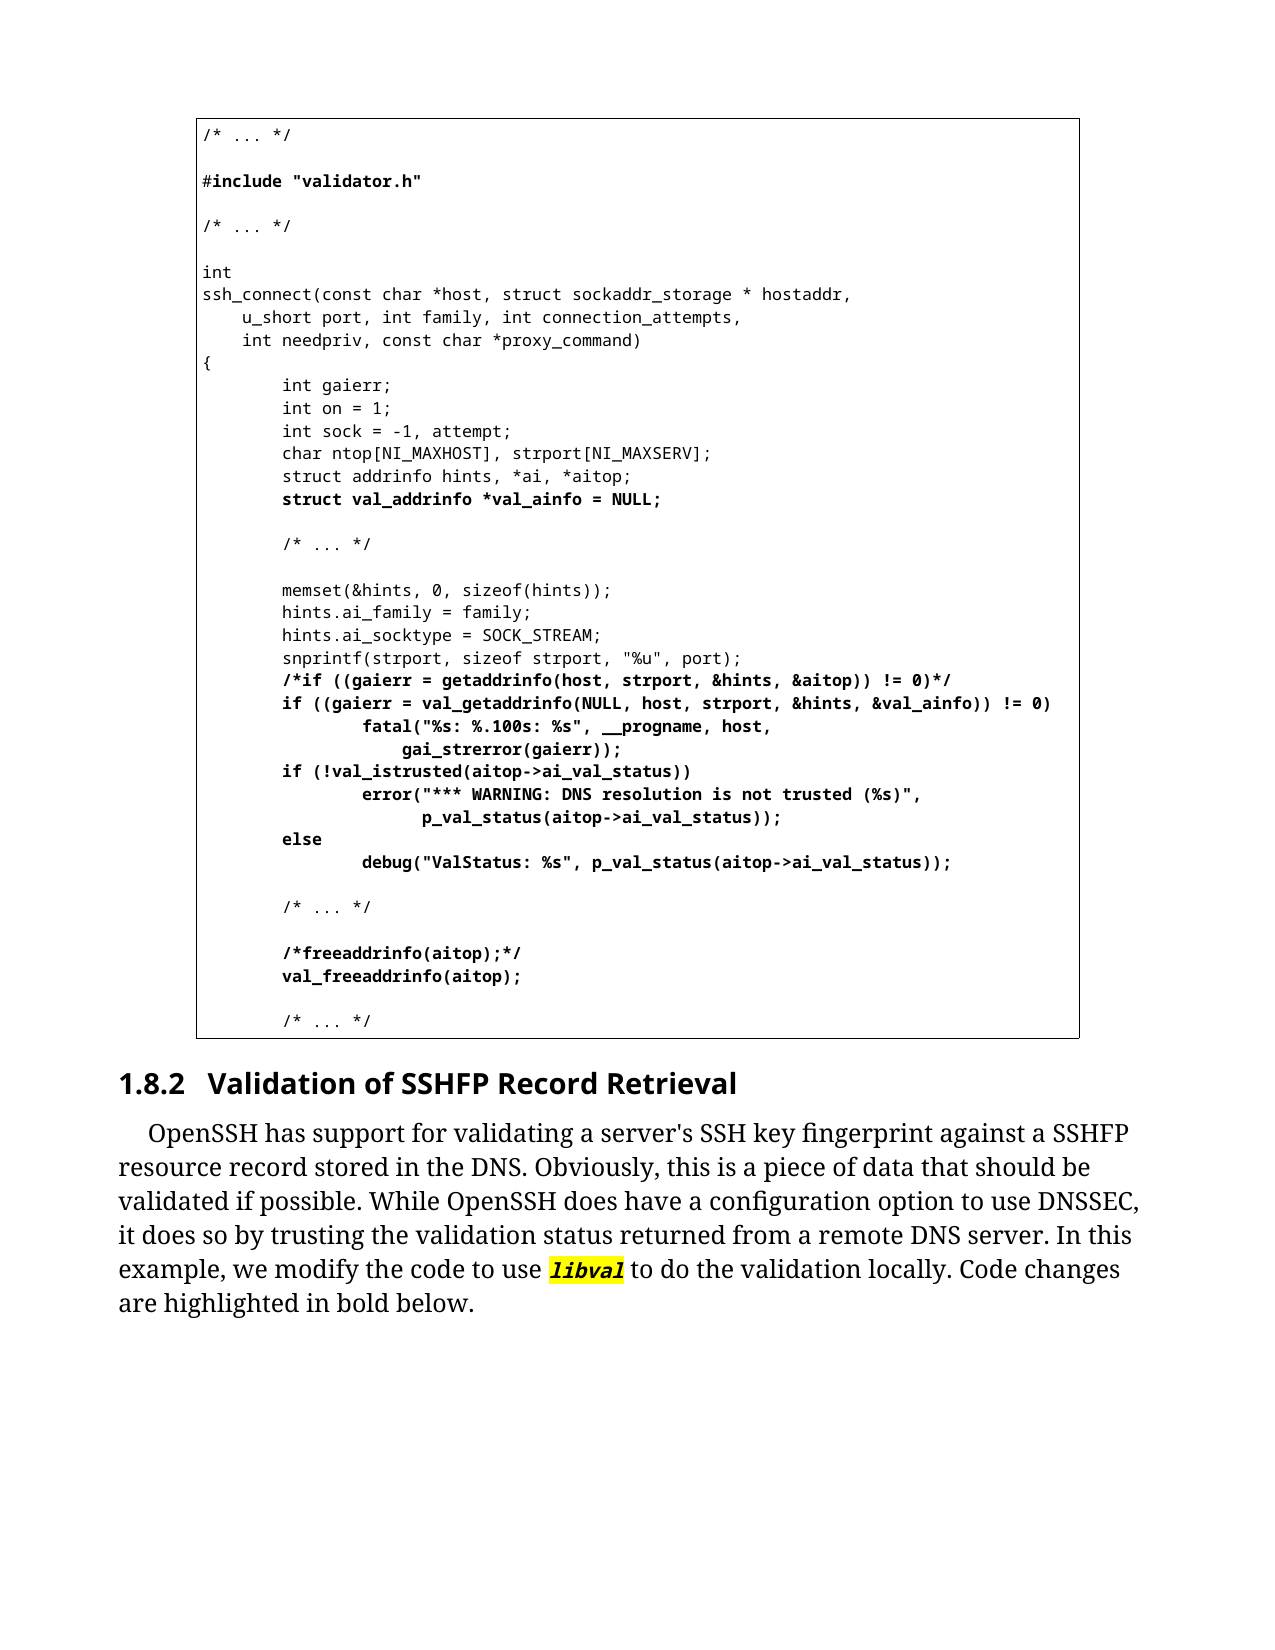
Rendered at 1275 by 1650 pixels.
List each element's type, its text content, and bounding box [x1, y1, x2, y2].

text OpenSSH has support for validating a server's SSH key fingerprint against a SSHFP resource record stored in the DNS. Obviously, this is a piece of data that should be validated if possible. While OpenSSH does have a configuration option to use DNSSEC, it does so by trusting the validation status returned from a remote DNS server. In this example, we modify the code to use libval to do the validation locally. Code changes are highlighted in bold below. [118, 1115, 1157, 1320]
subtitle Validation of SSHFP Record Retrieval [118, 1063, 1157, 1103]
table_header /* ... */ #include "validator.h" /* ... */ int ssh_connect(const char *host, struct sockaddr_storage * hostaddr, u_short port, int family, int connection_attempts, int needpriv, const char *proxy_command) { int gaierr; int on = 1; int sock = -1, attempt; char ntop[NI_MAXHOST], strport[NI_MAXSERV]; struct addrinfo hints, *ai, *aitop; struct val_addrinfo *val_ainfo = NULL; /* ... */ memset(&hints, 0, sizeof(hints)); hints.ai_family = family; hints.ai_socktype = SOCK_STREAM; snprintf(strport, sizeof strport, "%u", port); /*if ((gaierr = getaddrinfo(host, strport, &hints, &aitop)) != 0)*/ if ((gaierr = val_getaddrinfo(NULL, host, strport, &hints, &val_ainfo)) != 0) fatal("%s: %.100s: %s", __progname, host, gai_strerror(gaierr)); if (!val_istrusted(aitop->ai_val_status)) error("*** WARNING: DNS resolution is not trusted (%s)", p_val_status(aitop->ai_val_status)); else debug("ValStatus: %s", p_val_status(aitop->ai_val_status)); /* ... */ /*freeaddrinfo(aitop);*/ val_freeaddrinfo(aitop); /* ... */ [197, 119, 1079, 1038]
